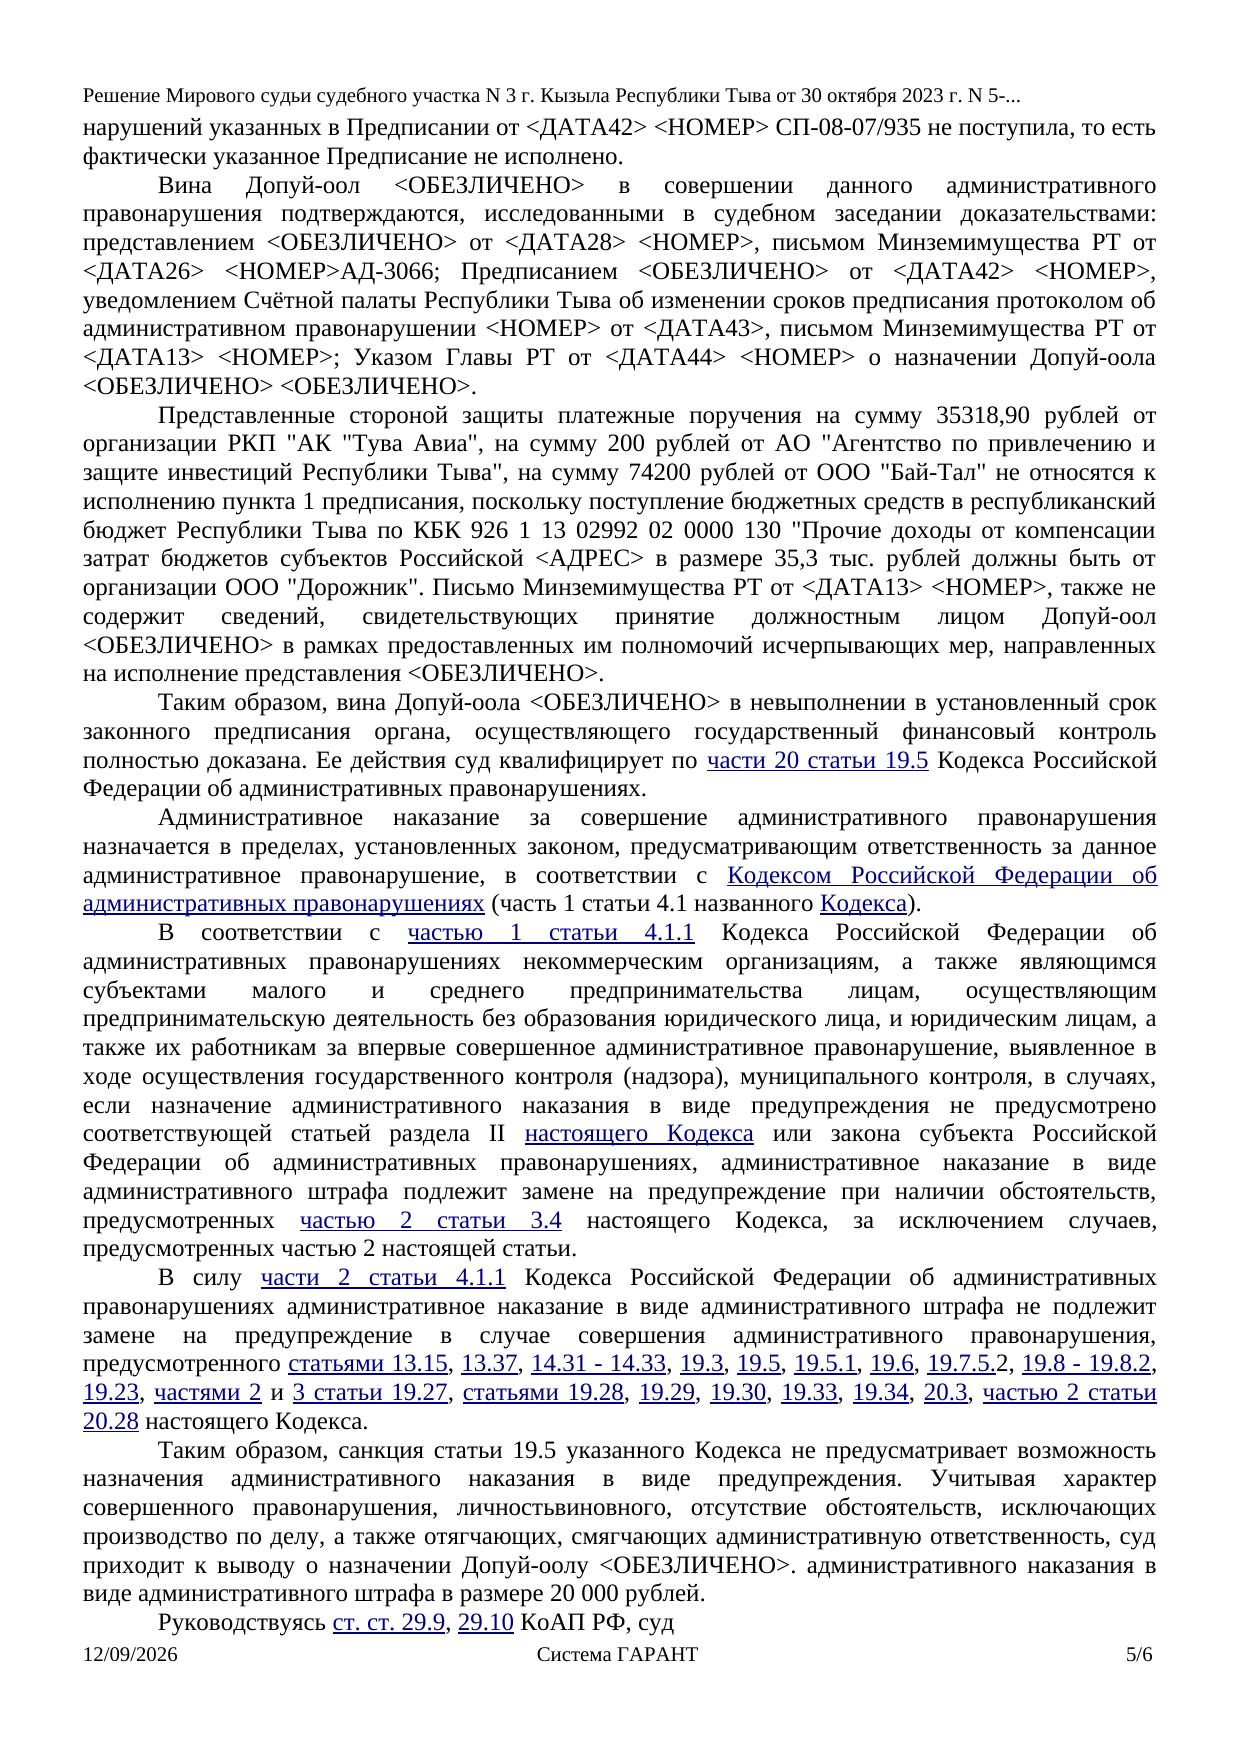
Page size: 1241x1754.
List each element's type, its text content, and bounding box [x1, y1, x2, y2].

text В соответствии с частью 1 статьи 4.1.1 Кодекса Российской Федерации об административных правонарушениях некоммерческим организациям, а также являющимся субъектами малого и среднего предпринимательства лицам, осуществляющим предпринимательскую деятельность без образования юридического лица, и юридическим лицам, а также их работникам за впервые совершенное административное правонарушение, выявленное в ходе осуществления государственного контроля (надзора), муниципального контроля, в случаях, если назначение административного наказания в виде предупреждения не предусмотрено соответствующей статьей раздела II настоящего Кодекса или закона субъекта Российской Федерации об административных правонарушениях, административное наказание в виде административного штрафа подлежит замене на предупреждение при наличии обстоятельств, предусмотренных частью 2 статьи 3.4 настоящего Кодекса, за исключением случаев, предусмотренных частью 2 настоящей статьи. [83, 917, 1157, 1262]
text Представленные стороной защиты платежные поручения на сумму 35318,90 рублей от организации РКП "АК "Тува Авиа", на сумму 200 рублей от АО "Агентство по привлечению и защите инвестиций Республики Тыва", на сумму 74200 рублей от ООО "Бай-Тал" не относятся к исполнению пункта 1 предписания, поскольку поступление бюджетных средств в республиканский бюджет Республики Тыва по КБК 926 1 13 02992 02 0000 130 "Прочие доходы от компенсации затрат бюджетов субъектов Российской <АДРЕС> в размере 35,3 тыс. рублей должны быть от организации ООО "Дорожник". Письмо Минземимущества РТ от <ДАТА13> <НОМЕР>, также не содержит сведений, свидетельствующих принятие должностным лицом Допуй-оол <ОБЕЗЛИЧЕНО> в рамках предоставленных им полномочий исчерпывающих мер, направленных на исполнение представления <ОБЕЗЛИЧЕНО>. [83, 400, 1157, 687]
text Административное наказание за совершение административного правонарушения назначается в пределах, установленных законом, предусматривающим ответственность за данное административное правонарушение, в соответствии с Кодексом Российской Федерации об административных правонарушениях (часть 1 статьи 4.1 названного Кодекса). [83, 802, 1157, 917]
text Таким образом, вина Допуй-оола <ОБЕЗЛИЧЕНО> в невыполнении в установленный срок законного предписания органа, осуществляющего государственный финансовый контроль полностью доказана. Ее действия суд квалифицирует по части 20 статьи 19.5 Кодекса Российской Федерации об административных правонарушениях. [83, 687, 1157, 802]
text Таким образом, санкция статьи 19.5 указанного Кодекса не предусматривает возможность назначения административного наказания в виде предупреждения. Учитывая характер совершенного правонарушения, личностьвиновного, отсутствие обстоятельств, исключающих производство по делу, а также отягчающих, смягчающих административную ответственность, суд приходит к выводу о назначении Допуй-оолу <ОБЕЗЛИЧЕНО>. административного наказания в виде административного штрафа в размере 20 000 рублей. [83, 1435, 1157, 1607]
text Руководствуясь ст. ст. 29.9, 29.10 КоАП РФ, суд [83, 1607, 1157, 1636]
text Вина Допуй-оол <ОБЕЗЛИЧЕНО> в совершении данного административного правонарушения подтверждаются, исследованными в судебном заседании доказательствами: представлением <ОБЕЗЛИЧЕНО> от <ДАТА28> <НОМЕР>, письмом Минземимущества РТ от <ДАТА26> <НОМЕР>АД-3066; Предписанием <ОБЕЗЛИЧЕНО> от <ДАТА42> <НОМЕР>, уведомлением Счётной палаты Республики Тыва об изменении сроков предписания протоколом об административном правонарушении <НОМЕР> от <ДАТА43>, письмом Минземимущества РТ от <ДАТА13> <НОМЕР>; Указом Главы РТ от <ДАТА44> <НОМЕР> о назначении Допуй-оола <ОБЕЗЛИЧЕНО> <ОБЕЗЛИЧЕНО>. [83, 170, 1157, 400]
text В силу части 2 статьи 4.1.1 Кодекса Российской Федерации об административных правонарушениях административное наказание в виде административного штрафа не подлежит замене на предупреждение в случае совершения административного правонарушения, предусмотренного статьями 13.15, 13.37, 14.31 - 14.33, 19.3, 19.5, 19.5.1, 19.6, 19.7.5.2, 19.8 - 19.8.2, 19.23, частями 2 и 3 статьи 19.27, статьями 19.28, 19.29, 19.30, 19.33, 19.34, 20.3, частью 2 статьи 20.28 настоящего Кодекса. [83, 1262, 1157, 1435]
text нарушений указанных в Предписании от <ДАТА42> <НОМЕР> СП-08-07/935 не поступила, то есть фактически указанное Предписание не исполнено. [83, 112, 1157, 170]
